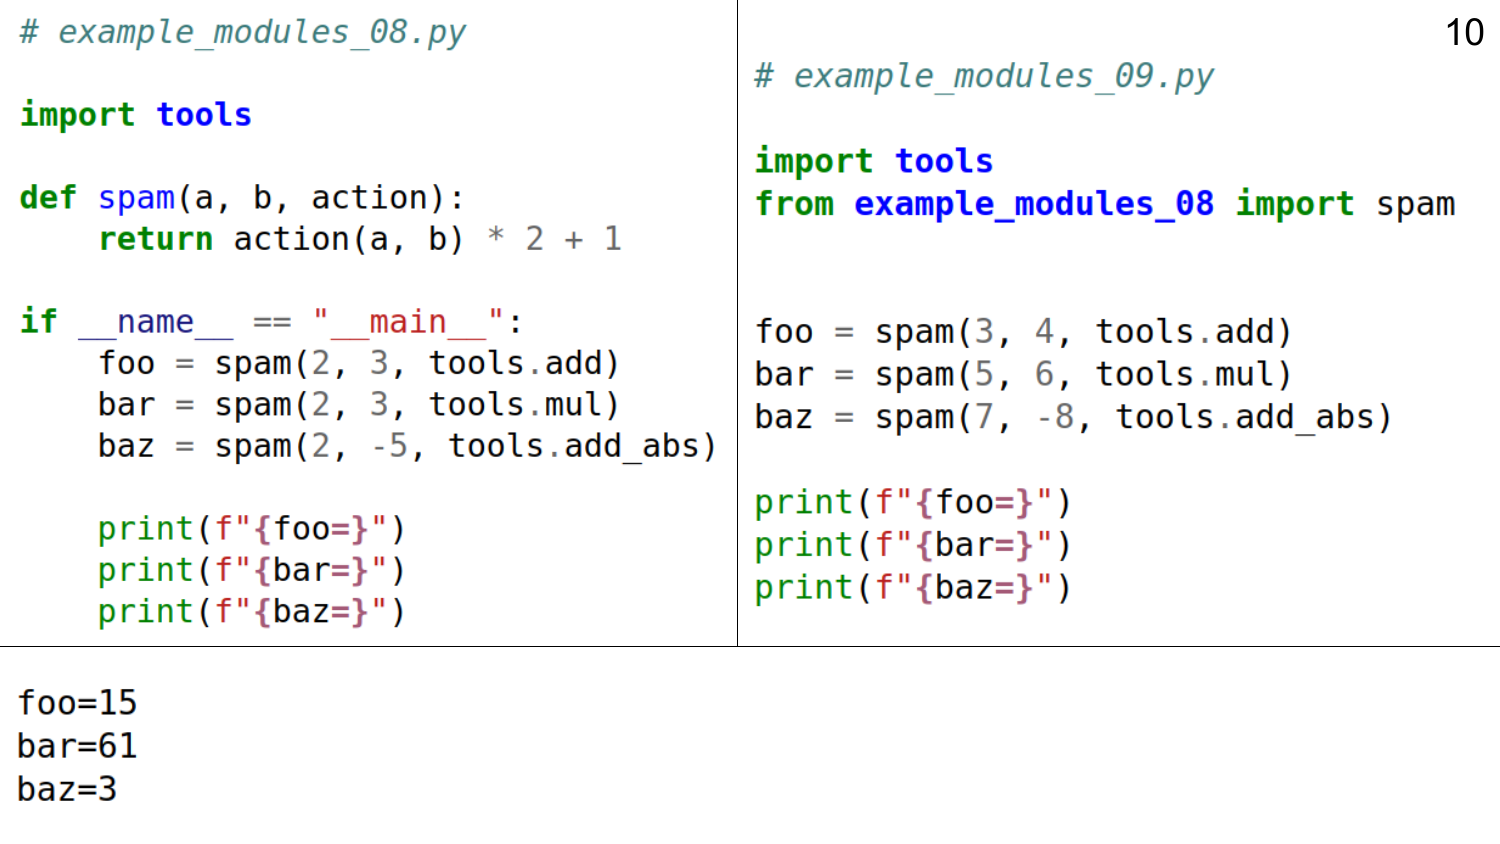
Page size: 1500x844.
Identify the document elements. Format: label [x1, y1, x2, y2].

picture [743, 51, 1471, 615]
picture [10, 9, 725, 637]
picture [10, 674, 145, 820]
